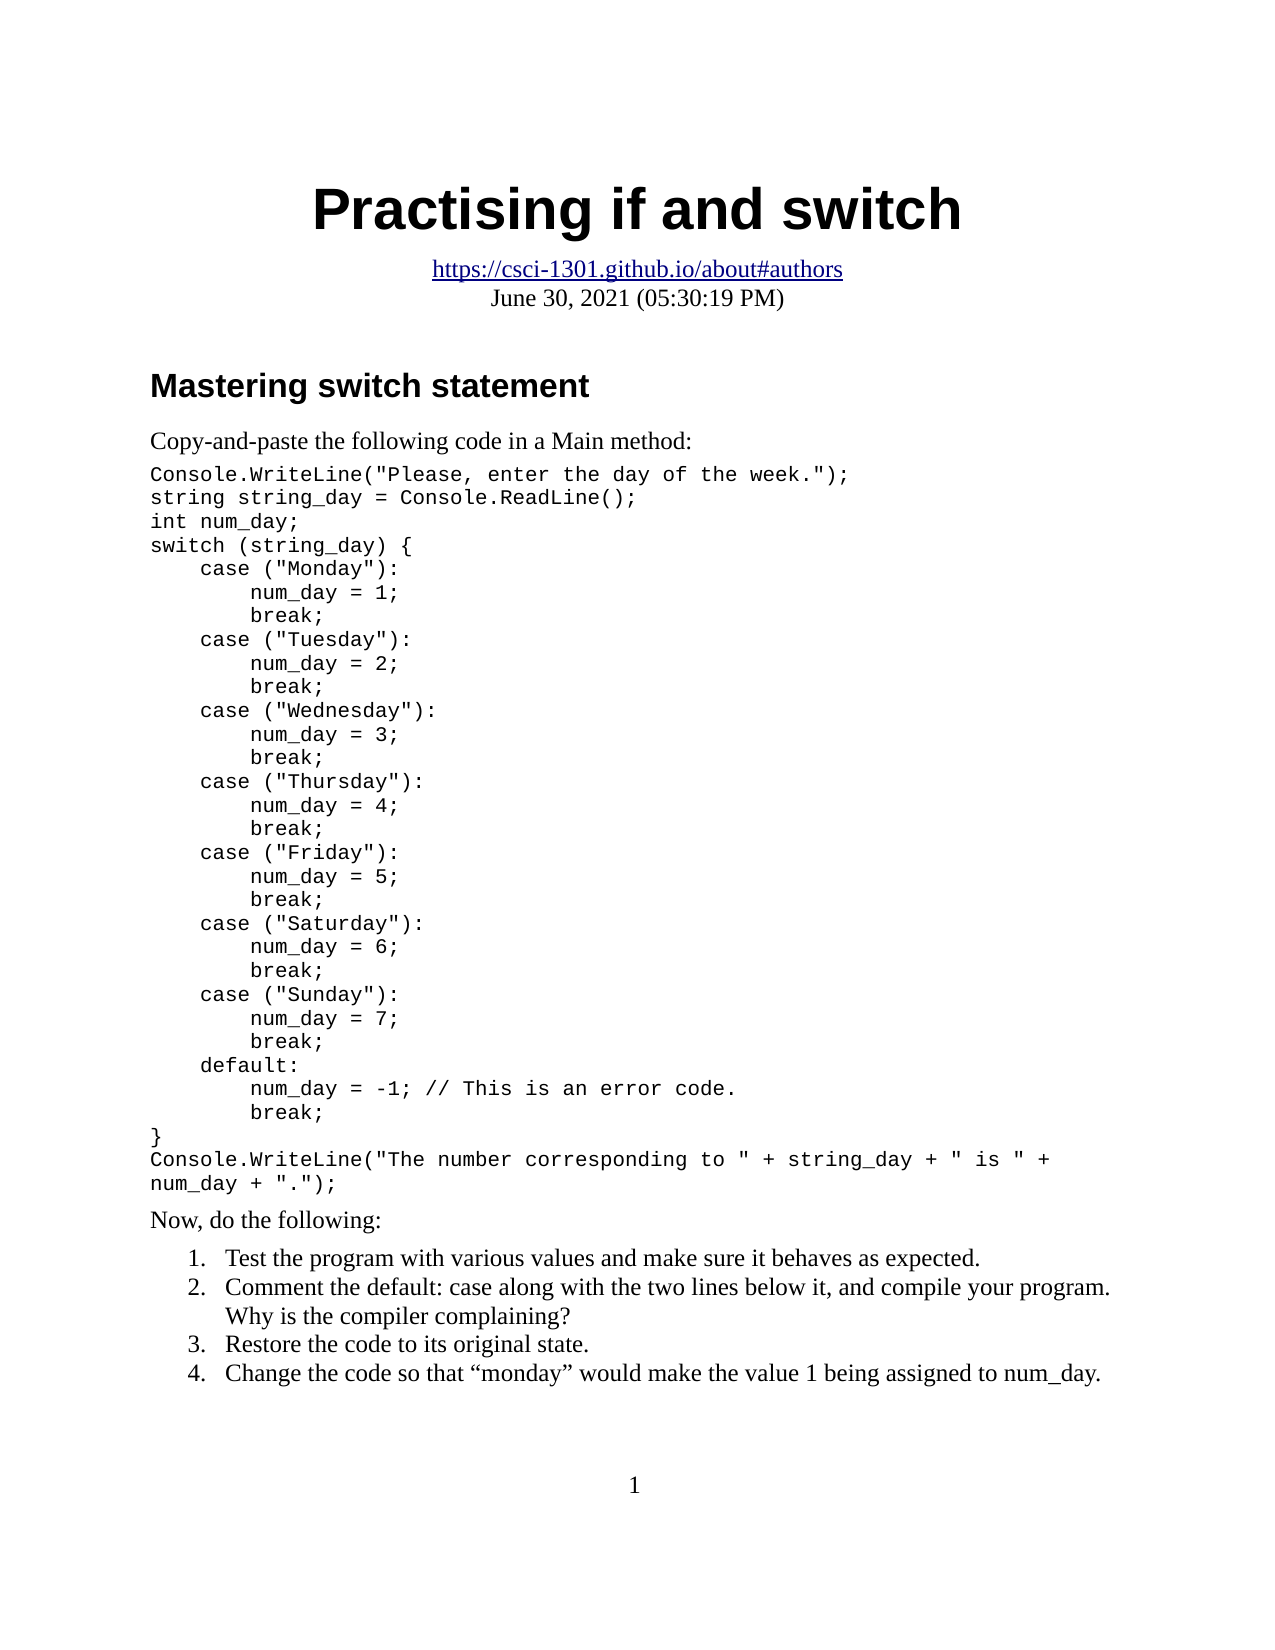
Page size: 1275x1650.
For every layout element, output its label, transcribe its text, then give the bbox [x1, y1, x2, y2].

title Practising if and switch [150, 175, 1125, 242]
text break; [150, 1031, 1125, 1055]
text num_day = 3; [150, 724, 1125, 747]
text switch (string_day) { [150, 534, 1125, 558]
text num_day = 6; [150, 937, 1125, 960]
text num_day = -1; // This is an error code. [150, 1078, 1125, 1102]
text string string_day = Console.ReadLine(); [150, 487, 1125, 511]
list Test the program with various values and make sure it behaves as expected. [187, 1243, 1125, 1272]
text case ("Sunday"): [150, 984, 1125, 1007]
text Console.WriteLine("Please, enter the day of the week."); [150, 464, 1125, 487]
text int num_day; [150, 511, 1125, 534]
text num_day = 2; [150, 653, 1125, 676]
text Now, do the following: [150, 1206, 1125, 1234]
list Change the code so that “monday” would make the value 1 being assigned to num_day. [187, 1358, 1125, 1387]
text June 30, 2021 (05:30:19 PM) [150, 283, 1125, 312]
text } [150, 1126, 1125, 1149]
text case ("Thursday"): [150, 771, 1125, 795]
text break; [150, 606, 1125, 629]
text break; [150, 960, 1125, 984]
text break; [150, 747, 1125, 771]
text break; [150, 676, 1125, 700]
list Comment the default: case along with the two lines below it, and compile your program. Why is the compiler complaining? [187, 1272, 1125, 1329]
list Restore the code to its original state. [187, 1329, 1125, 1358]
text https://csci-1301.github.io/about#authors [150, 254, 1125, 283]
text case ("Tuesday"): [150, 629, 1125, 653]
subtitle Mastering switch statement [150, 366, 1125, 404]
text break; [150, 1102, 1125, 1126]
text break; [150, 818, 1125, 842]
text num_day = 1; [150, 582, 1125, 606]
text Console.WriteLine("The number corresponding to " + string_day + " is " + num_day + "."); [150, 1149, 1125, 1197]
text case ("Friday"): [150, 842, 1125, 866]
text num_day = 7; [150, 1007, 1125, 1031]
text case ("Wednesday"): [150, 700, 1125, 724]
text case ("Saturday"): [150, 913, 1125, 937]
text break; [150, 889, 1125, 913]
text default: [150, 1055, 1125, 1078]
text Copy-and-paste the following code in a Main method: [150, 426, 1125, 455]
text num_day = 4; [150, 795, 1125, 818]
text num_day = 5; [150, 866, 1125, 889]
text case ("Monday"): [150, 558, 1125, 582]
